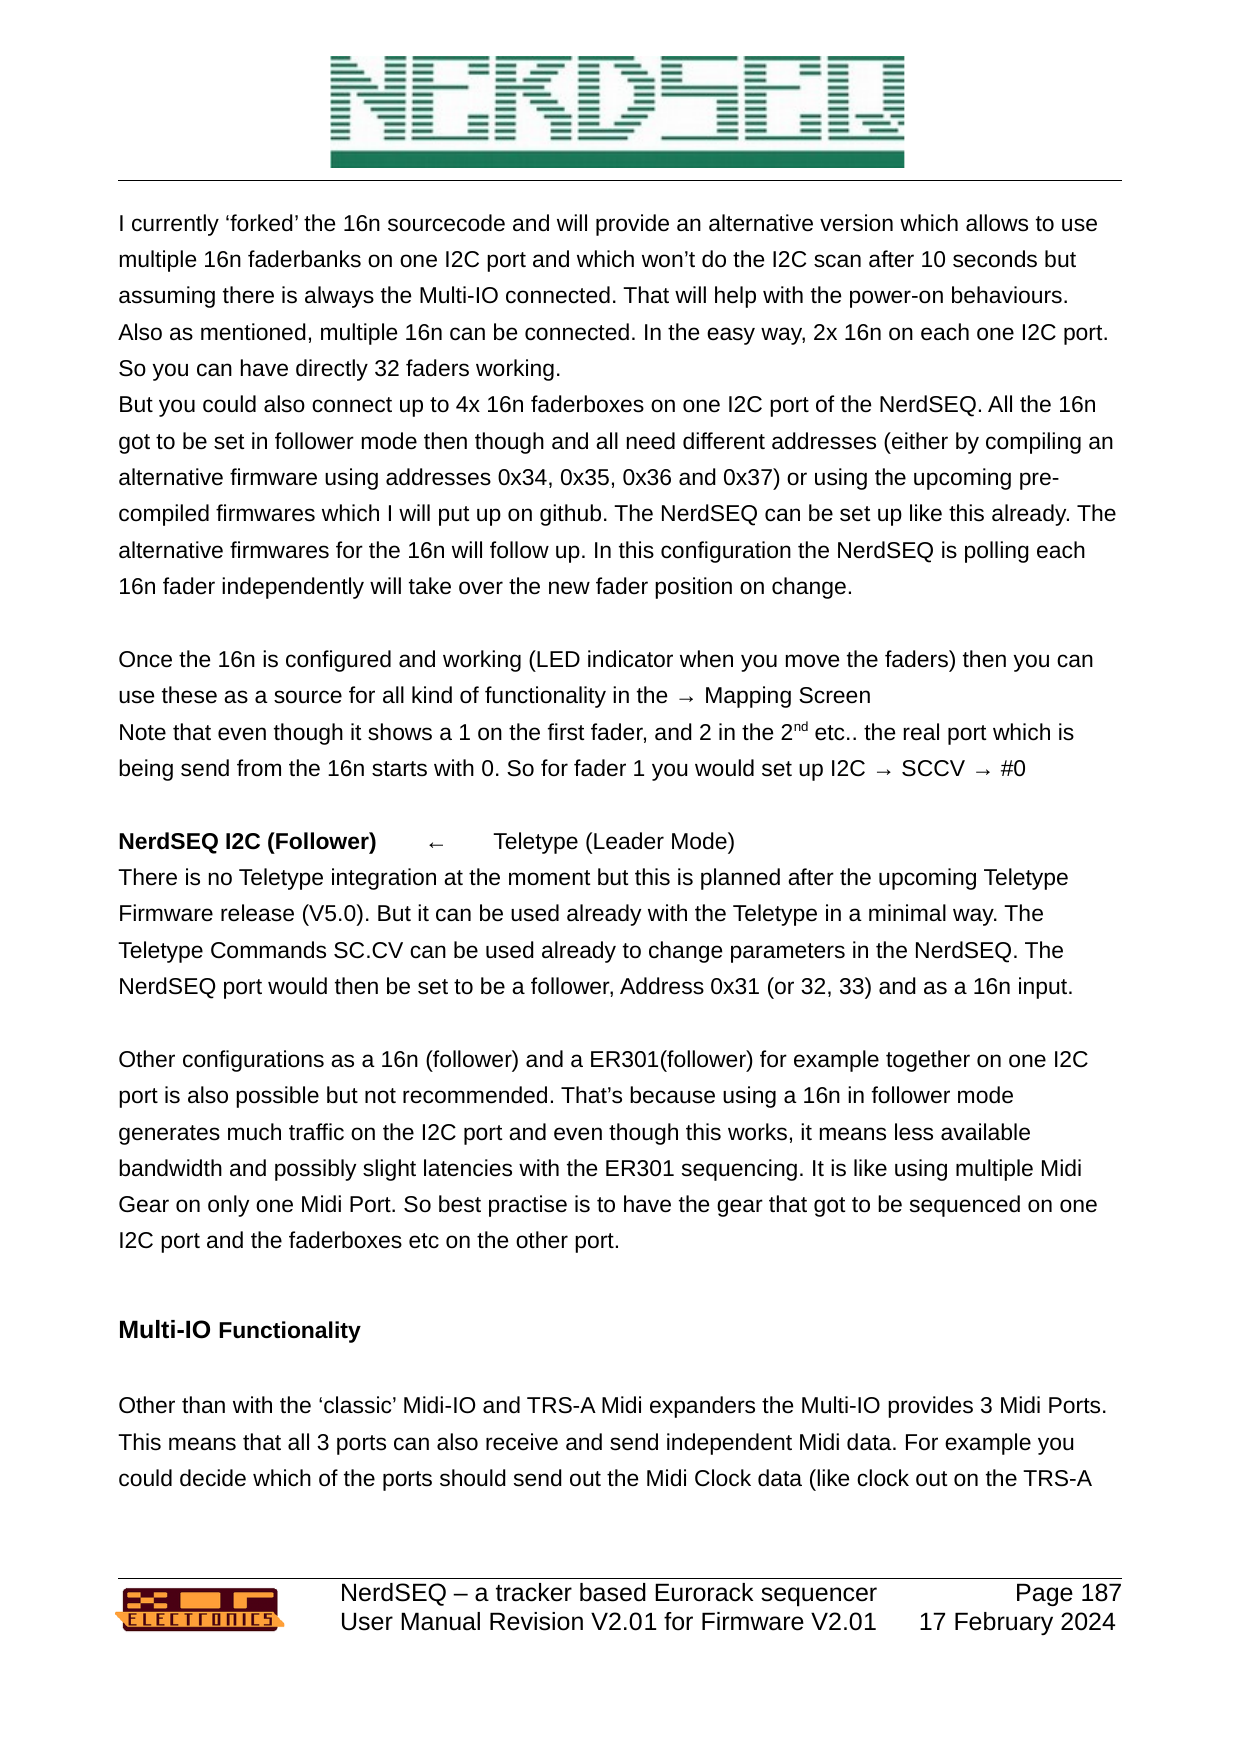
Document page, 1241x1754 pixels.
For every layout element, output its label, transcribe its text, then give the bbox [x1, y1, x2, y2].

text I currently ‘forked’ the 16n sourcecode and will provide an alternative version which allows to use multiple 16n faderbanks on one I2C port and which won’t do the I2C scan after 10 seconds but assuming there is always the Multi-IO connected. That will help with the power-on behaviours. Also as mentioned, multiple 16n can be connected. In the easy way, 2x 16n on each one I2C port. So you can have directly 32 faders working. [118, 209, 1122, 381]
picture [330, 56, 905, 168]
text Other configurations as a 16n (follower) and a ER301(follower) for example together on one I2C port is also possible but not recommended. That’s because using a 16n in follower mode generates much traffic on the I2C port and even though this works, it means less available bandwidth and possibly slight latencies with the ER301 sequencing. It is like using multiple Midi Gear on only one Midi Port. So best practise is to have the gear that got to be sequenced on one I2C port and the faderboxes etc on the other port. [118, 1046, 1122, 1254]
picture [115, 1584, 285, 1634]
text Other than with the ‘classic’ Midi-IO and TRS-A Midi expanders the Multi-IO provides 3 Midi Ports. This means that all 3 ports can also receive and send independent Midi data. For example you could decide which of the ports should send out the Midi Clock data (like clock out on the TRS-A [118, 1392, 1122, 1491]
text Note that even though it shows a 1 on the first fader, and 2 in the 2nd etc.. the real port which is being send from the 16n starts with 0. So for fader 1 you would set up I2C → SCCV → #0 [118, 718, 1122, 781]
subtitle Multi-IO Functionality [118, 1315, 1122, 1343]
text But you could also connect up to 4x 16n faderboxes on one I2C port of the NerdSEQ. All the 16n got to be set in follower mode then though and all need different addresses (either by compiling an alternative firmware using addresses 0x34, 0x35, 0x36 and 0x37) or using the upcoming pre-compiled firmwares which I will put up on github. The NerdSEQ can be set up like this already. The alternative firmwares for the 16n will follow up. In this configuration the NerdSEQ is polling each 16n fader independently will take over the new fader position on change. [118, 391, 1122, 599]
text There is no Teletype integration at the moment but this is planned after the upcoming Teletype Firmware release (V5.0). But it can be used already with the Teletype in a minimal way. The Teletype Commands SC.CV can be used already to change parameters in the NerdSEQ. The NerdSEQ port would then be set to be a follower, Address 0x31 (or 32, 33) and as a 16n input. [118, 864, 1122, 999]
text NerdSEQ I2C (Follower) ← Teletype (Leader Mode) [118, 828, 1122, 854]
text Once the 16n is configured and working (LED indicator when you move the faders) then you can use these as a source for all kind of functionality in the → Mapping Screen [118, 646, 1122, 708]
